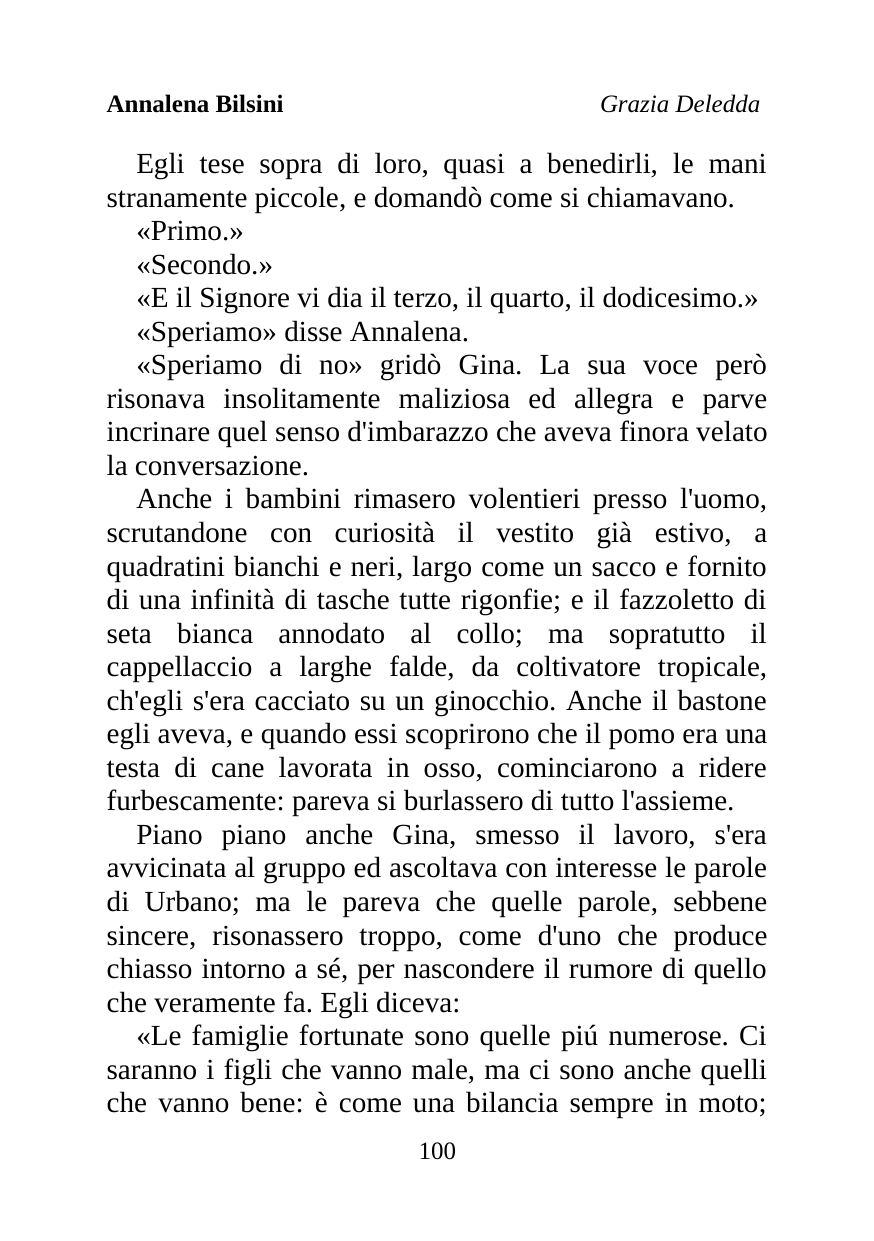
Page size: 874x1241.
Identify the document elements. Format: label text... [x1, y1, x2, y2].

text «Speriamo di no» gridò Gina. La sua voce però risonava insolitamente maliziosa ed allegra e parve incrinare quel senso d'imbarazzo che aveva finora velato la conversazione. [106, 347, 768, 482]
text Egli tese sopra di loro, quasi a benedirli, le mani stranamente piccole, e domandò come si chiamavano. [106, 146, 768, 213]
text Anche i bambini rimasero volentieri presso l'uomo, scrutandone con curiosità il vestito già estivo, a quadratini bianchi e neri, largo come un sacco e fornito di una infinità di tasche tutte rigonfie; e il fazzoletto di seta bianca annodato al collo; ma sopratutto il cappellaccio a larghe falde, da coltivatore tropicale, ch'egli s'era cacciato su un ginocchio. Anche il bastone egli aveva, e quando essi scoprirono che il pomo era una testa di cane lavorata in osso, cominciarono a ridere furbescamente: pareva si burlassero di tutto l'assieme. [106, 482, 768, 817]
text Piano piano anche Gina, smesso il lavoro, s'era avvicinata al gruppo ed ascoltava con interesse le parole di Urbano; ma le pareva che quelle parole, sebbene sincere, risonassero troppo, come d'uno che produce chiasso intorno a sé, per nascondere il rumore di quello che veramente fa. Egli diceva: [106, 817, 768, 1018]
text «Le famiglie fortunate sono quelle piú numerose. Ci saranno i figli che vanno male, ma ci sono anche quelli che vanno bene: è come una bilancia sempre in moto; [106, 1018, 768, 1119]
text «Secondo.» [106, 247, 768, 280]
text «Primo.» [106, 213, 768, 247]
text «Speriamo» disse Annalena. [106, 314, 768, 347]
text «E il Signore vi dia il terzo, il quarto, il dodicesimo.» [106, 280, 768, 314]
